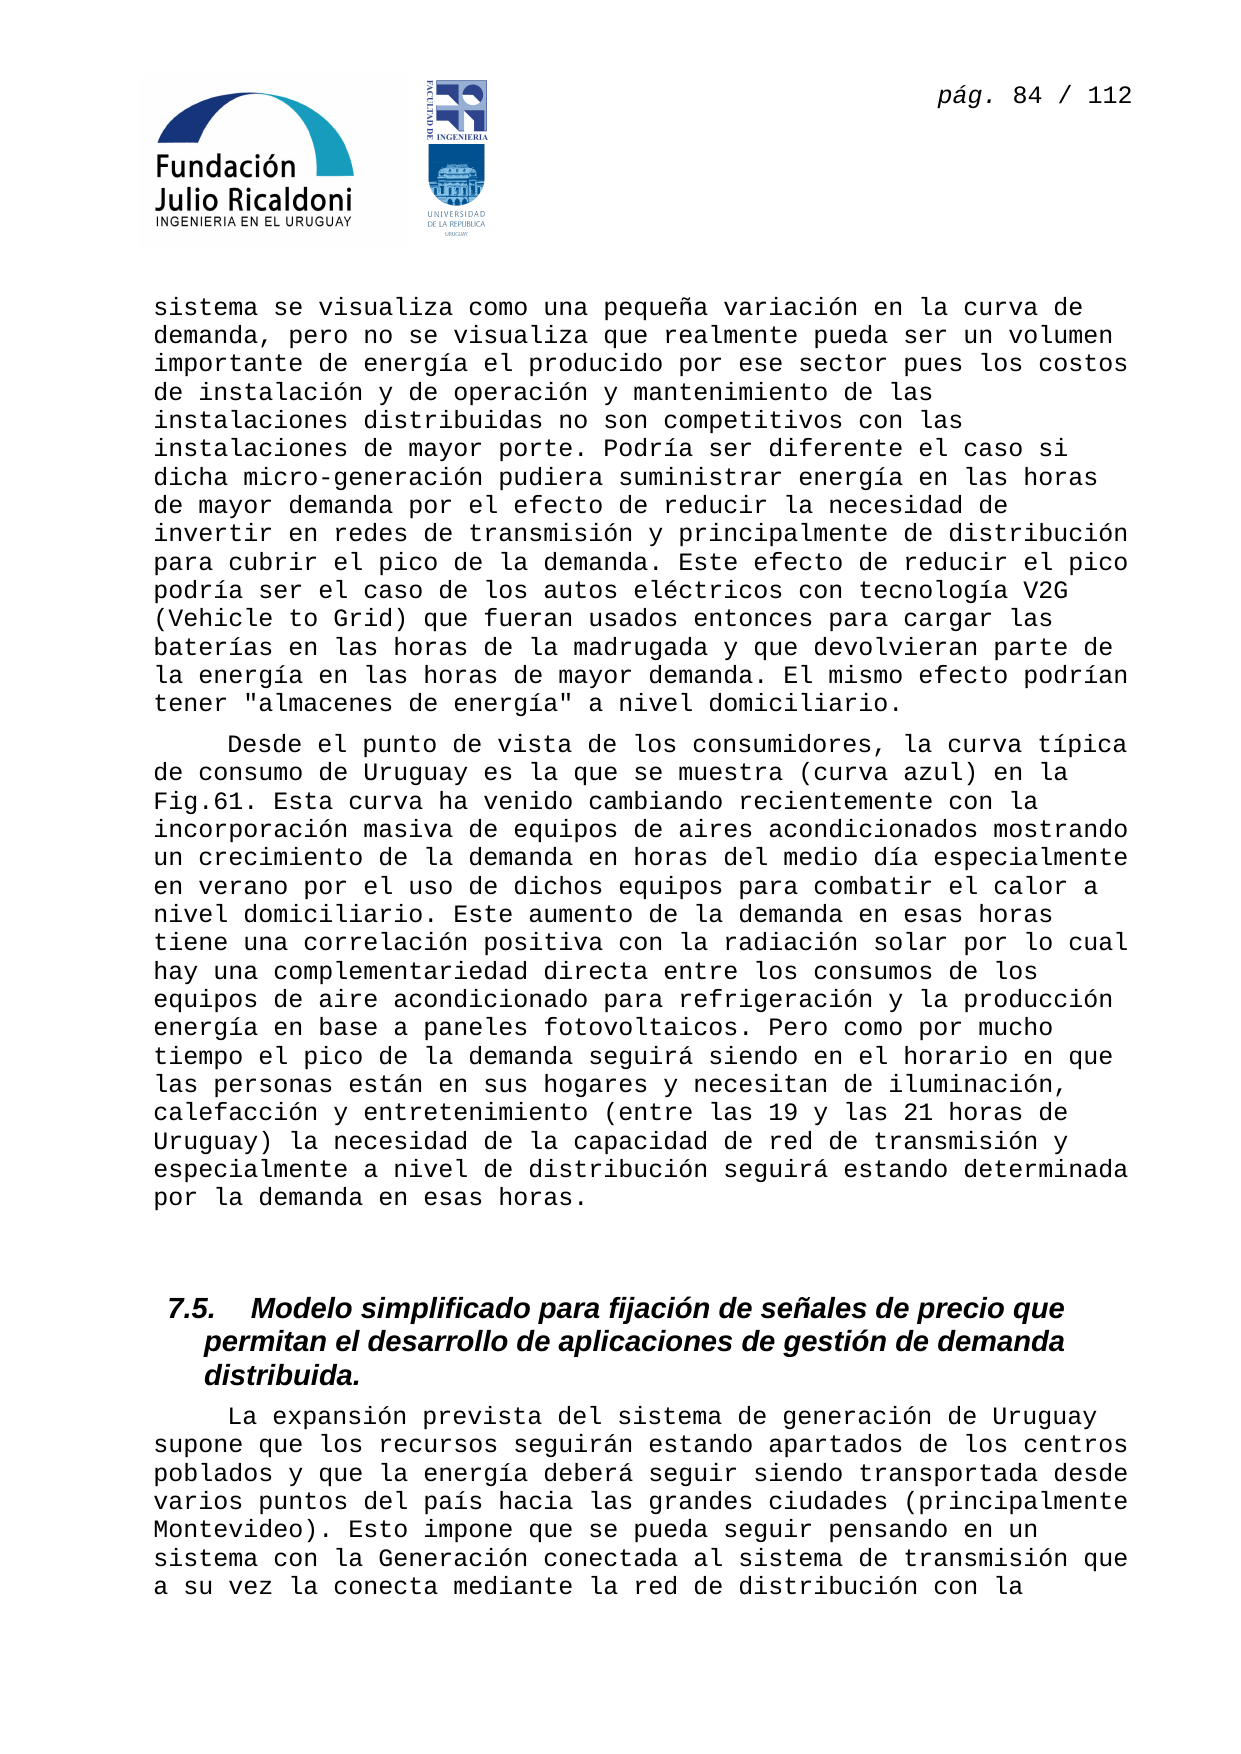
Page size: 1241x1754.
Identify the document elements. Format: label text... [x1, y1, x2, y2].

picture [139, 74, 407, 250]
picture [427, 80, 488, 140]
text Desde el punto de vista de los consumidores, la curva típica de consumo de Uruguay es la que se muestra (curva azul) en la Fig.61. Esta curva ha venido cambiando recientemente con la incorporación masiva de equipos de aires acondicionados mostrando un crecimiento de la demanda en horas del medio día especialmente en verano por el uso de dichos equipos para combatir el calor a nivel domiciliario. Este aumento de la demanda en esas horas tiene una correlación positiva con la radiación solar por lo cual hay una complementariedad directa entre los consumos de los equipos de aire acondicionado para refrigeración y la producción energía en base a paneles fotovoltaicos. Pero como por mucho tiempo el pico de la demanda seguirá siendo en el horario en que las personas están en sus hogares y necesitan de iluminación, calefacción y entretenimiento (entre las 19 y las 21 horas de Uruguay) la necesidad de la capacidad de red de transmisión y especialmente a nivel de distribución seguirá estando determinada por la demanda en esas horas. [153, 732, 1139, 1213]
text La expansión prevista del sistema de generación de Uruguay supone que los recursos seguirán estando apartados de los centros poblados y que la energía deberá seguir siendo transportada desde varios puntos del país hacia las grandes ciudades (principalmente Montevideo). Esto impone que se pueda seguir pensando en un sistema con la Generación conectada al sistema de transmisión que a su vez la conecta mediante la red de distribución con la [153, 1404, 1139, 1602]
subtitle Modelo simplificado para fijación de señales de precio que permitan el desarrollo de aplicaciones de gestión de demanda distribuida. [159, 1291, 1139, 1391]
picture [428, 144, 485, 236]
text sistema se visualiza como una pequeña variación en la curva de demanda, pero no se visualiza que realmente pueda ser un volumen importante de energía el producido por ese sector pues los costos de instalación y de operación y mantenimiento de las instalaciones distribuidas no son competitivos con las instalaciones de mayor porte. Podría ser diferente el caso si dicha micro-generación pudiera suministrar energía en las horas de mayor demanda por el efecto de reducir la necesidad de invertir en redes de transmisión y principalmente de distribución para cubrir el pico de la demanda. Este efecto de reducir el pico podría ser el caso de los autos eléctricos con tecnología V2G (Vehicle to Grid) que fueran usados entonces para cargar las baterías en las horas de la madrugada y que devolvieran parte de la energía en las horas de mayor demanda. El mismo efecto podrían tener "almacenes de energía" a nivel domiciliario. [153, 294, 1139, 719]
